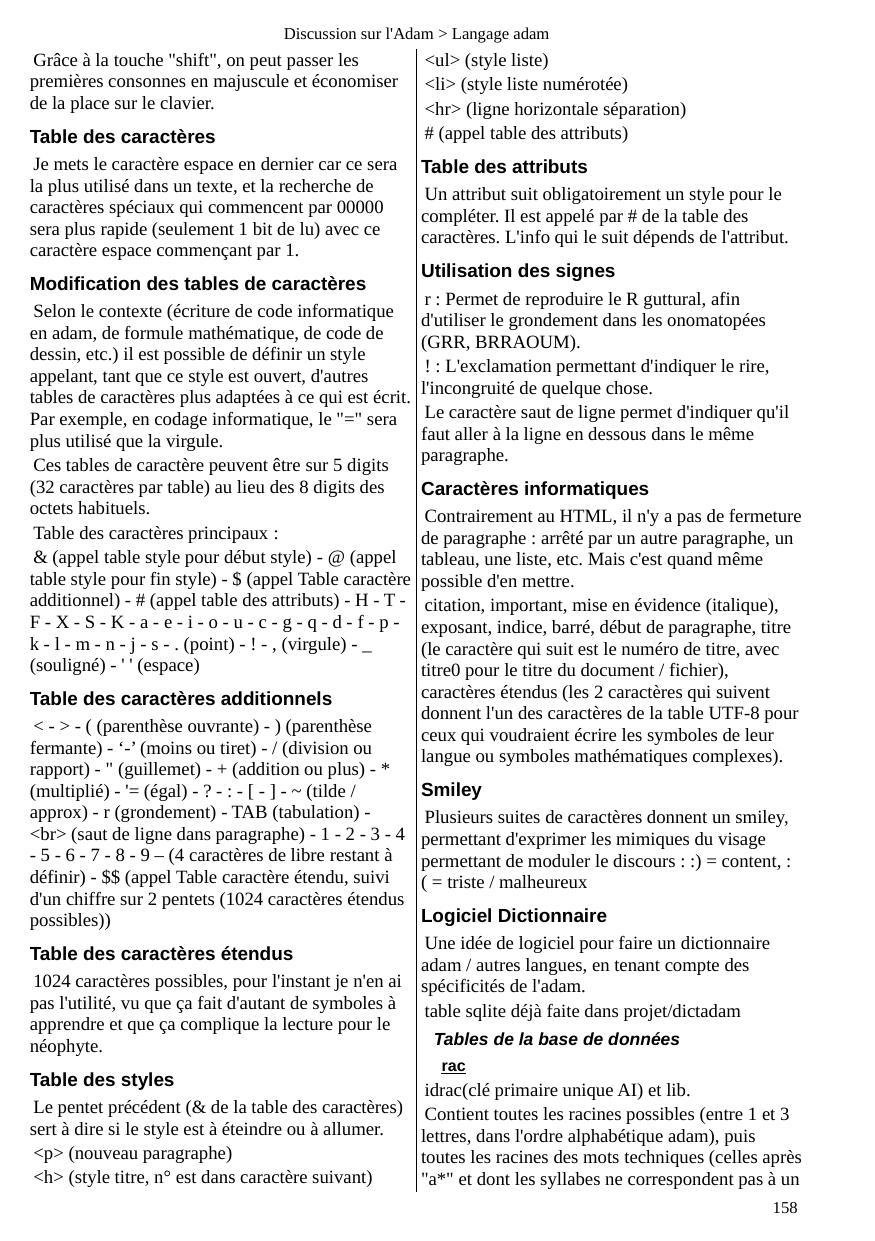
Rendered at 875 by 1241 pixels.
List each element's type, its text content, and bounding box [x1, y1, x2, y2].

text <ul> (style liste) [421, 49, 803, 70]
subtitle Table des caractères additionnels [29, 687, 412, 709]
text Le caractère saut de ligne permet d'indiquer qu'il faut aller à la ligne en dessous dans le même paragraphe. [421, 401, 803, 466]
text & (appel table style pour début style) - @ (appel table style pour fin style) - $ (appel Table caractère additionnel) - # (appel table des attributs) - H - T - F - X - S - K - a - e - i - o - u - c - g - q - d - f - p - k - l - m - n - j - s - . (point) - ! - , (virgule) - _ (souligné) - ' ' (espace) [29, 546, 412, 676]
text Grâce à la touche "shift", on peut passer les premières consonnes en majuscule et économiser de la place sur le clavier. [29, 49, 412, 113]
subtitle Utilisation des signes [421, 260, 803, 281]
text idrac(clé primaire unique AI) et lib. [421, 1079, 803, 1100]
text ! : L'exclamation permettant d'indiquer le rire, l'incongruité de quelque chose. [421, 355, 803, 398]
text <li> (style liste numérotée) [421, 73, 803, 95]
text <p> (nouveau paragraphe) [29, 1142, 412, 1163]
text Contient toutes les racines possibles (entre 1 et 3 lettres, dans l'ordre alphabétique adam), puis toutes les racines des mots techniques (celles après "a*" et dont les syllabes ne correspondent pas à un [421, 1103, 803, 1189]
text <h> (style titre, n° est dans caractère suivant) [29, 1166, 412, 1188]
subtitle Modification des tables de caractères [29, 272, 412, 294]
subtitle Tables de la base de données [434, 1029, 803, 1049]
text Contrairement au HTML, il n'y a pas de fermeture de paragraphe : arrêté par un autre paragraphe, un tableau, une liste, etc. Mais c'est quand même possible d'en mettre. [421, 505, 803, 591]
subtitle Table des attributs [421, 156, 803, 177]
subtitle rac [441, 1057, 803, 1075]
subtitle Table des caractères étendus [29, 942, 412, 964]
text Selon le contexte (écriture de code informatique en adam, de formule mathématique, de code de dessin, etc.) il est possible de définir un style appelant, tant que ce style est ouvert, d'autres tables de caractères plus adaptées à ce qui est écrit. Par exemple, en codage informatique, le "=" sera plus utilisé que la virgule. [29, 300, 412, 451]
text Je mets le caractère espace en dernier car ce sera la plus utilisé dans un texte, et la recherche de caractères spéciaux qui commencent par 00000 sera plus rapide (seulement 1 bit de lu) avec ce caractère espace commençant par 1. [29, 153, 412, 261]
text Une idée de logiciel pour faire un dictionnaire adam / autres langues, en tenant compte des spécificités de l'adam. [421, 932, 803, 997]
text Un attribut suit obligatoirement un style pour le compléter. Il est appelé par # de la table des caractères. L'info qui le suit dépends de l'attribut. [421, 183, 803, 248]
subtitle Caractères informatiques [421, 477, 803, 499]
text Table des caractères principaux : [29, 522, 412, 543]
text # (appel table des attributs) [421, 122, 803, 144]
text table sqlite déjà faite dans projet/dictadam [421, 1000, 803, 1021]
text Le pentet précédent (& de la table des caractères) sert à dire si le style est à éteindre ou à allumer. [29, 1096, 412, 1139]
text 1024 caractères possibles, pour l'instant je n'en ai pas l'utilité, vu que ça fait d'autant de symboles à apprendre et que ça complique la lecture pour le néophyte. [29, 970, 412, 1056]
subtitle Smiley [421, 779, 803, 800]
text < - > - ( (parenthèse ouvrante) - ) (parenthèse fermante) - ‘-’ (moins ou tiret) - / (division ou rapport) - " (guillemet) - + (addition ou plus) - * (multiplié) - '= (égal) - ? - : - [ - ] - ~ (tilde / approx) - r (grondement) - TAB (tabulation) - <br> (saut de ligne dans paragraphe) - 1 - 2 - 3 - 4 - 5 - 6 - 7 - 8 - 9 – (4 caractères de libre restant à définir) - $$ (appel Table caractère étendu, suivi d'un chiffre sur 2 pentets (1024 caractères étendus possibles)) [29, 715, 412, 931]
subtitle Table des styles [29, 1068, 412, 1090]
subtitle Logiciel Dictionnaire [421, 904, 803, 926]
text Ces tables de caractère peuvent être sur 5 digits (32 caractères par table) au lieu des 8 digits des octets habituels. [29, 454, 412, 519]
subtitle Table des caractères [29, 125, 412, 147]
text Plusieurs suites de caractères donnent un smiley, permettant d'exprimer les mimiques du visage permettant de moduler le discours : :) = content, :( = triste / malheureux [421, 806, 803, 893]
text <hr> (ligne horizontale séparation) [421, 98, 803, 119]
text r : Permet de reproduire le R guttural, afin d'utiliser le grondement dans les onomatopées (GRR, BRRAOUM). [421, 287, 803, 352]
text citation, important, mise en évidence (italique), exposant, indice, barré, début de paragraphe, titre (le caractère qui suit est le numéro de titre, avec titre0 pour le titre du document / fichier), caractères étendus (les 2 caractères qui suivent donnent l'un des caractères de la table UTF-8 pour ceux qui voudraient écrire les symboles de leur langue ou symboles mathématiques complexes). [421, 594, 803, 767]
